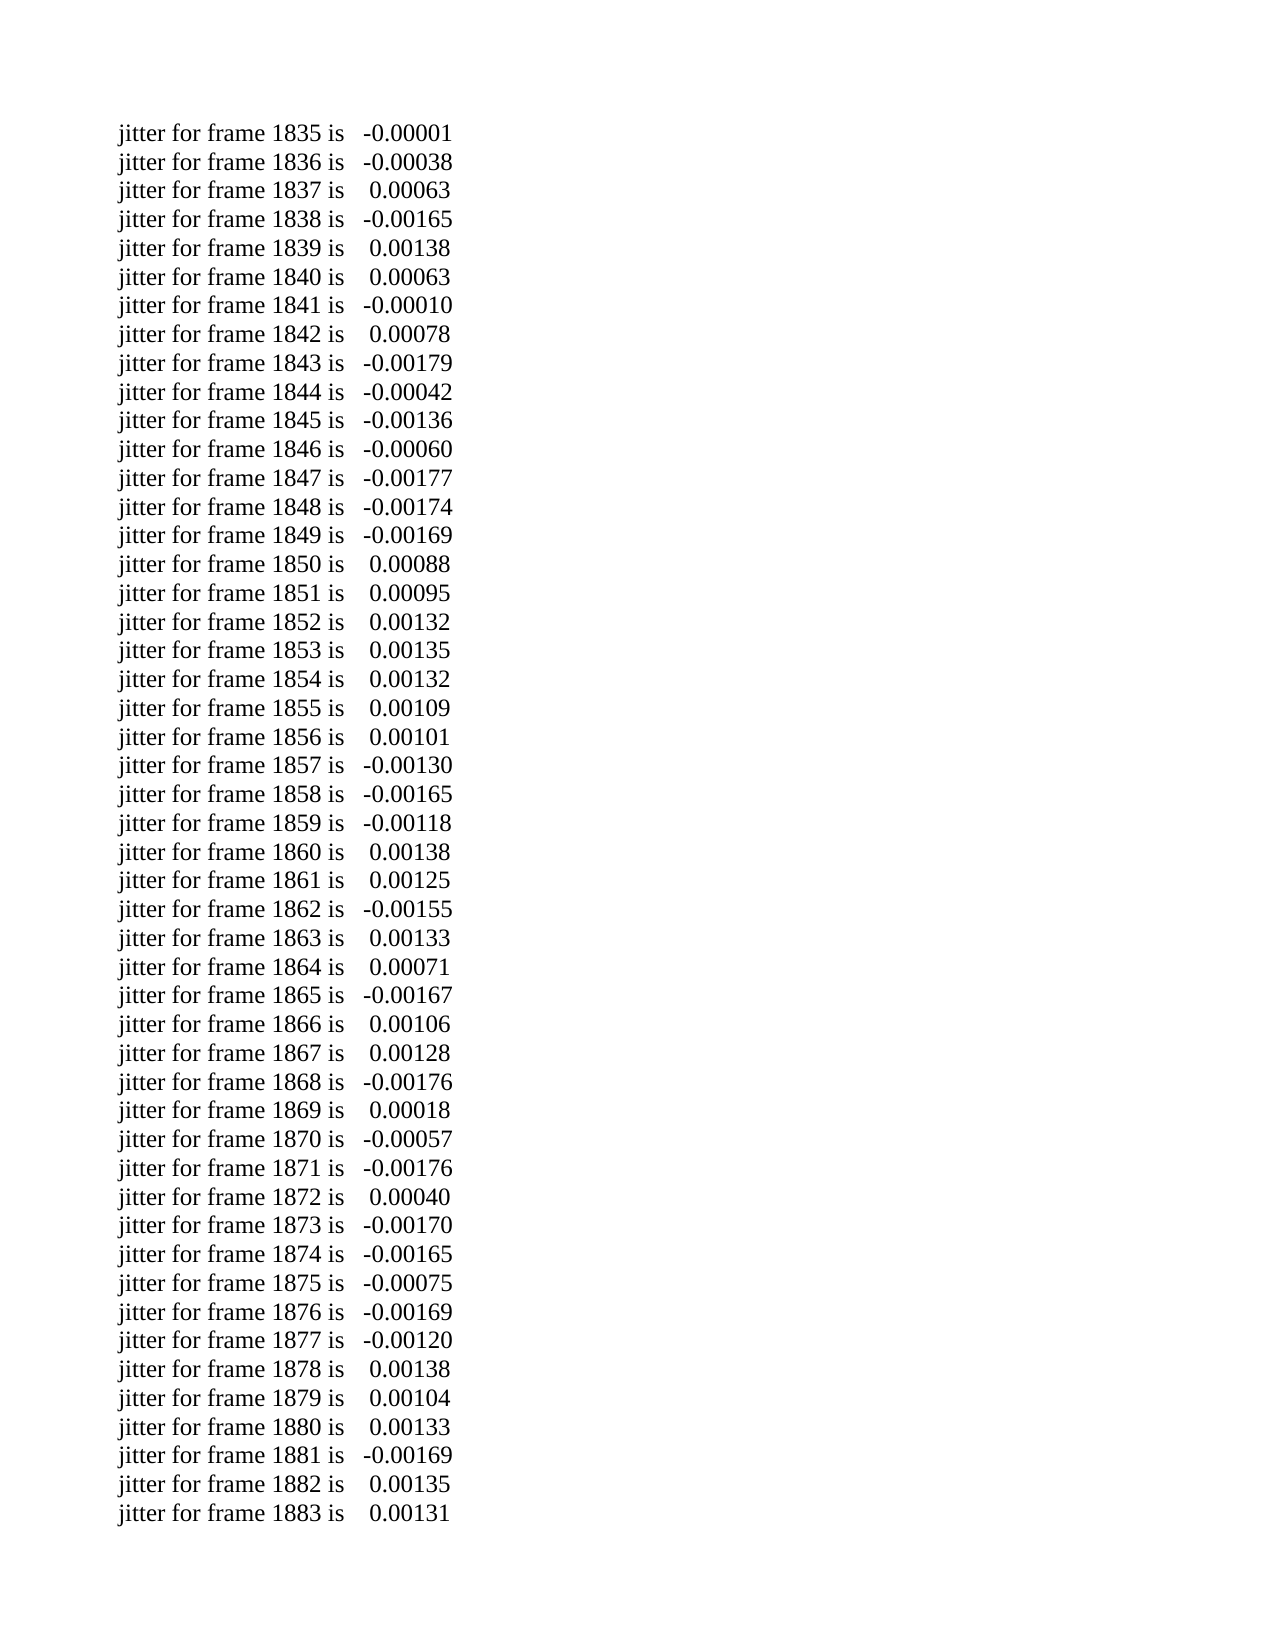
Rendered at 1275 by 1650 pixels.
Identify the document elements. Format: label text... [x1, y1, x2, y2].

text jitter for frame 1868 is -0.00176 [118, 1067, 1157, 1096]
text jitter for frame 1847 is -0.00177 [118, 463, 1157, 492]
text jitter for frame 1846 is -0.00060 [118, 434, 1157, 463]
text jitter for frame 1880 is 0.00133 [118, 1412, 1157, 1441]
text jitter for frame 1875 is -0.00075 [118, 1268, 1157, 1297]
text jitter for frame 1879 is 0.00104 [118, 1383, 1157, 1412]
text jitter for frame 1877 is -0.00120 [118, 1326, 1157, 1354]
text jitter for frame 1861 is 0.00125 [118, 866, 1157, 894]
text jitter for frame 1859 is -0.00118 [118, 808, 1157, 837]
text jitter for frame 1844 is -0.00042 [118, 377, 1157, 406]
text jitter for frame 1878 is 0.00138 [118, 1354, 1157, 1383]
text jitter for frame 1881 is -0.00169 [118, 1441, 1157, 1469]
text jitter for frame 1883 is 0.00131 [118, 1498, 1157, 1527]
text jitter for frame 1864 is 0.00071 [118, 952, 1157, 981]
text jitter for frame 1855 is 0.00109 [118, 693, 1157, 722]
text jitter for frame 1867 is 0.00128 [118, 1038, 1157, 1067]
text jitter for frame 1857 is -0.00130 [118, 751, 1157, 779]
text jitter for frame 1870 is -0.00057 [118, 1124, 1157, 1153]
text jitter for frame 1869 is 0.00018 [118, 1096, 1157, 1124]
text jitter for frame 1840 is 0.00063 [118, 262, 1157, 291]
text jitter for frame 1860 is 0.00138 [118, 837, 1157, 866]
text jitter for frame 1853 is 0.00135 [118, 636, 1157, 664]
text jitter for frame 1835 is -0.00001 [118, 118, 1157, 147]
text jitter for frame 1845 is -0.00136 [118, 406, 1157, 434]
text jitter for frame 1873 is -0.00170 [118, 1211, 1157, 1239]
text jitter for frame 1848 is -0.00174 [118, 492, 1157, 521]
text jitter for frame 1876 is -0.00169 [118, 1297, 1157, 1326]
text jitter for frame 1882 is 0.00135 [118, 1469, 1157, 1498]
text jitter for frame 1858 is -0.00165 [118, 779, 1157, 808]
text jitter for frame 1843 is -0.00179 [118, 348, 1157, 377]
text jitter for frame 1871 is -0.00176 [118, 1153, 1157, 1182]
text jitter for frame 1852 is 0.00132 [118, 607, 1157, 636]
text jitter for frame 1838 is -0.00165 [118, 204, 1157, 233]
text jitter for frame 1854 is 0.00132 [118, 664, 1157, 693]
text jitter for frame 1842 is 0.00078 [118, 319, 1157, 348]
text jitter for frame 1866 is 0.00106 [118, 1009, 1157, 1038]
text jitter for frame 1839 is 0.00138 [118, 233, 1157, 262]
text jitter for frame 1874 is -0.00165 [118, 1239, 1157, 1268]
text jitter for frame 1850 is 0.00088 [118, 549, 1157, 578]
text jitter for frame 1872 is 0.00040 [118, 1182, 1157, 1211]
text jitter for frame 1865 is -0.00167 [118, 981, 1157, 1009]
text jitter for frame 1856 is 0.00101 [118, 722, 1157, 751]
text jitter for frame 1836 is -0.00038 [118, 147, 1157, 176]
text jitter for frame 1863 is 0.00133 [118, 923, 1157, 952]
text jitter for frame 1849 is -0.00169 [118, 521, 1157, 549]
text jitter for frame 1841 is -0.00010 [118, 291, 1157, 319]
text jitter for frame 1851 is 0.00095 [118, 578, 1157, 607]
text jitter for frame 1862 is -0.00155 [118, 894, 1157, 923]
text jitter for frame 1837 is 0.00063 [118, 176, 1157, 204]
